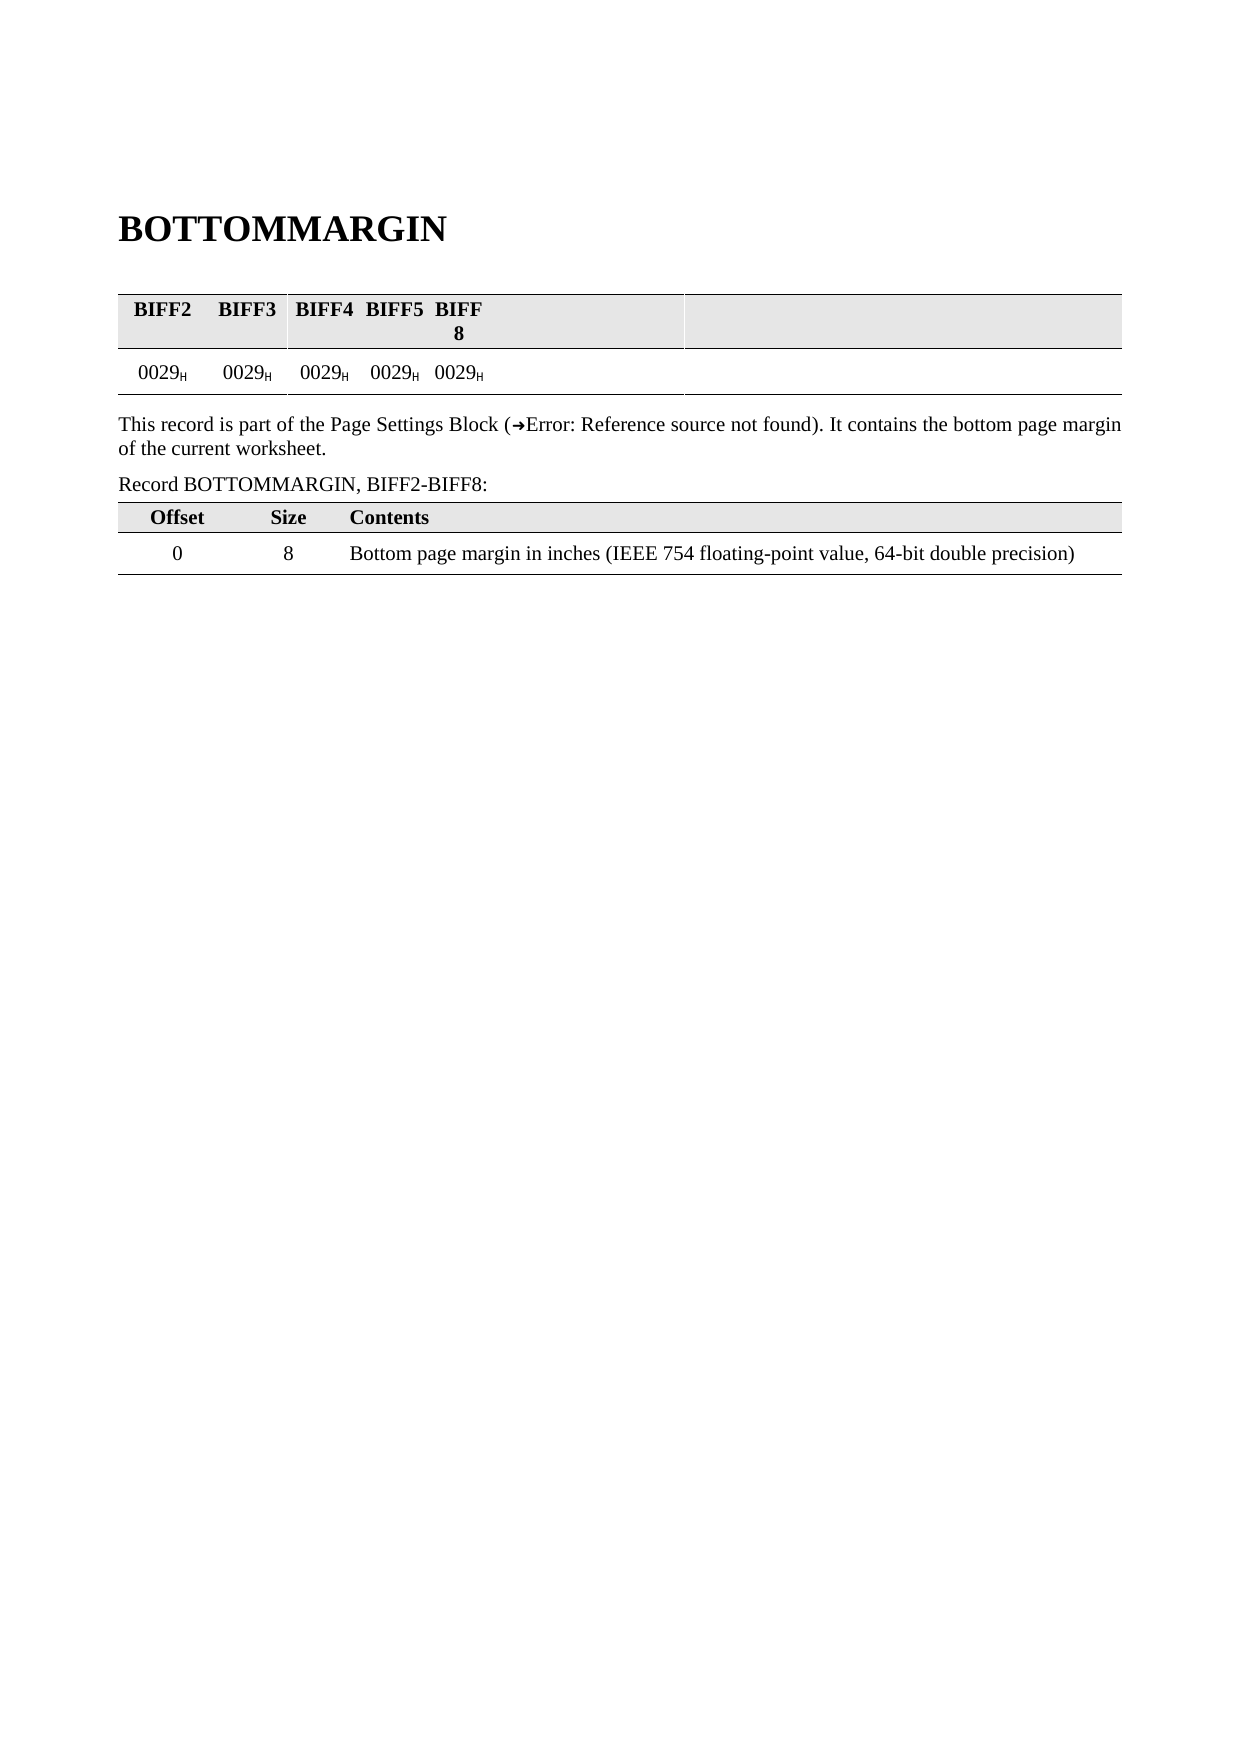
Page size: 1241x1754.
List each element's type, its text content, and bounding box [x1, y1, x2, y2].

table_header [642, 295, 684, 348]
table_cell 0 [118, 533, 236, 574]
table_header BIFF3 [207, 295, 287, 348]
table_header [489, 295, 545, 348]
table_cell 8 [236, 533, 340, 574]
text This record is part of the Page Settings Block (➜4.4). It contains the bottom page margin of the current worksheet. [118, 412, 1122, 460]
table_header [596, 295, 642, 348]
table_header [685, 295, 1122, 348]
table_cell 0029H [118, 349, 207, 394]
table_cell 0029H [428, 349, 489, 394]
table_cell 0029H [288, 349, 361, 394]
table_header Offset [118, 503, 236, 532]
text Record BOTTOMMARGIN, BIFF2-BIFF8: [118, 472, 1122, 496]
table_cell Bottom page margin in inches (IEEE 754 floating-point value, 64‑bit double precision) [340, 533, 1122, 574]
table_cell [545, 349, 596, 394]
table_header Contents [340, 503, 1122, 532]
table_header [545, 295, 596, 348]
subtitle BOTTOMMARGIN [118, 207, 1122, 250]
table_cell [489, 349, 545, 394]
table_header BIFF2 [118, 295, 207, 348]
table_cell [685, 349, 1122, 394]
table_cell 0029H [207, 349, 287, 394]
table_header BIFF8 [428, 295, 489, 348]
table_header BIFF5 [361, 295, 428, 348]
table_cell [642, 349, 684, 394]
table_cell [596, 349, 642, 394]
table_header BIFF4 [288, 295, 361, 348]
table_header Size [236, 503, 340, 532]
table_cell 0029H [361, 349, 428, 394]
